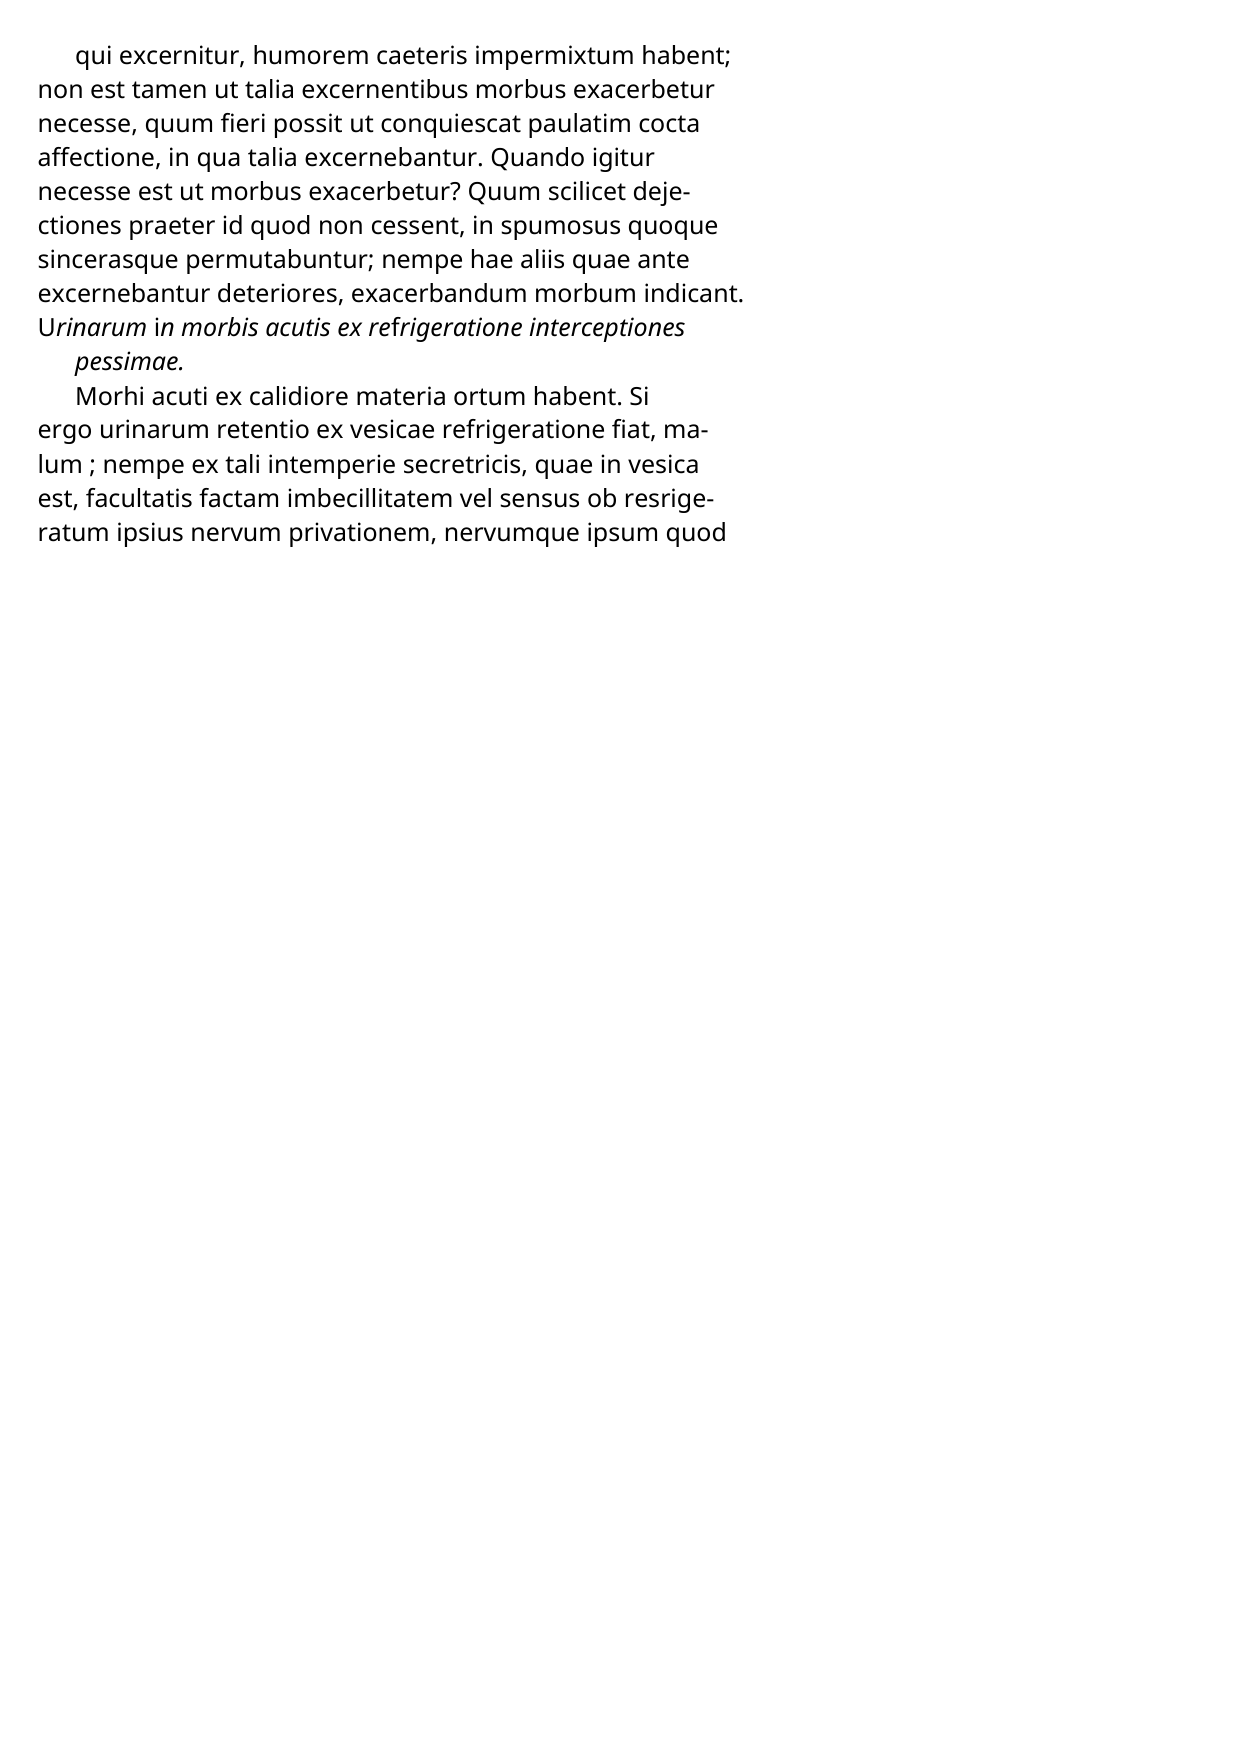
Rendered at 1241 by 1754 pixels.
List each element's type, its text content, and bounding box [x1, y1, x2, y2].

text Morhi acuti ex calidiore materia ortum habent. Si ergo urinarum retentio ex vesicae refrigeratione fiat, ma- lum ; nempe ex tali intemperie secretricis, quae in vesica est, facultatis factam imbecillitatem vel sensus ob resrige- ratum ipsius nervum privationem, nervumque ipsum quod [37, 378, 1203, 548]
text qui excernitur, humorem caeteris impermixtum habent; non est tamen ut talia excernentibus morbus exacerbetur necesse, quum fieri possit ut conquiescat paulatim cocta affectione, in qua talia excernebantur. Quando igitur necesse est ut morbus exacerbetur? Quum scilicet deje- ctiones praeter id quod non cessent, in spumosus quoque sincerasque permutabuntur; nempe hae aliis quae ante excernebantur deteriores, exacerbandum morbum indicant. [37, 37, 1203, 310]
text Urinarum in morbis acutis ex refrigeratione interceptiones pessimae. [37, 310, 1203, 378]
